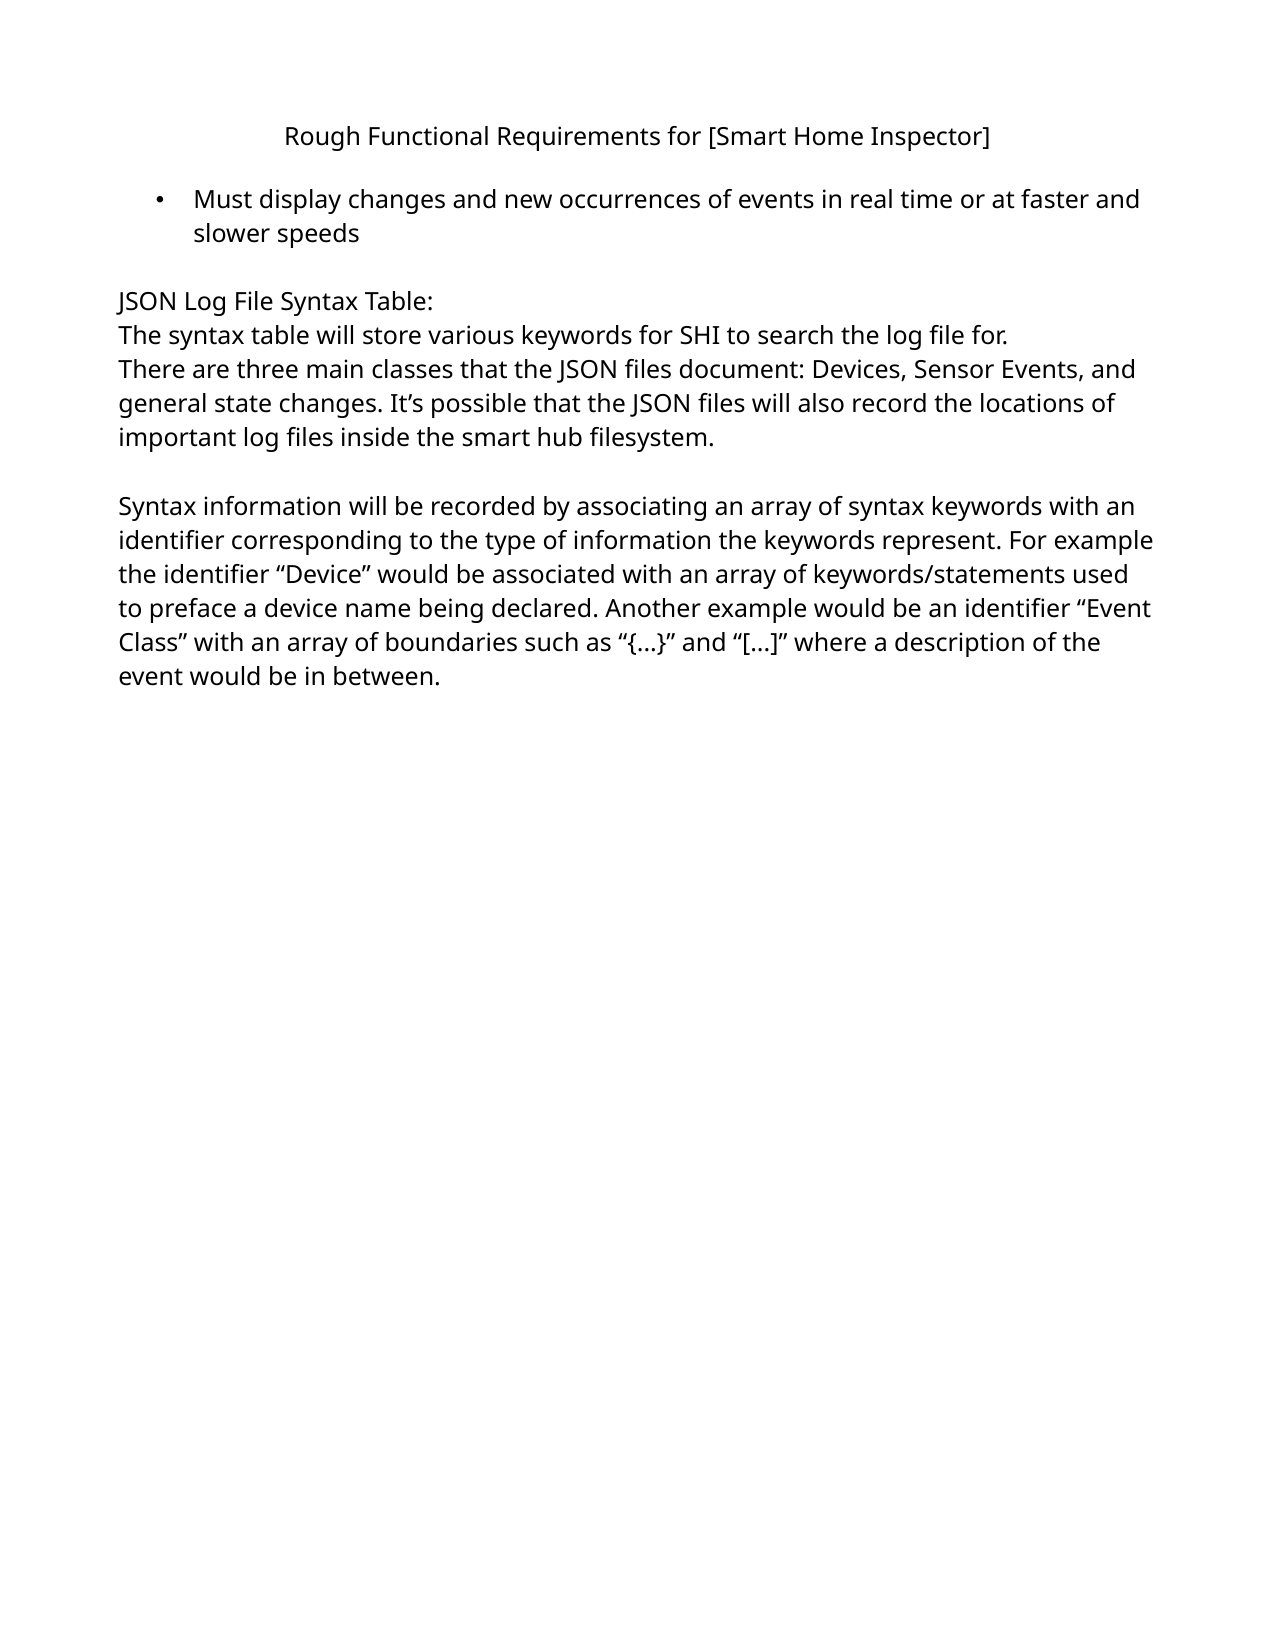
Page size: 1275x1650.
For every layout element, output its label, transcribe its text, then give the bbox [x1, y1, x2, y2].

text The syntax table will store various keywords for SHI to search the log file for. [118, 318, 1157, 352]
text There are three main classes that the JSON files document: Devices, Sensor Events, and general state changes. It’s possible that the JSON files will also record the locations of important log files inside the smart hub filesystem. [118, 352, 1157, 454]
list Must display changes and new occurrences of events in real time or at faster and slower speeds [156, 182, 1157, 250]
text JSON Log File Syntax Table: [118, 284, 1157, 318]
text Syntax information will be recorded by associating an array of syntax keywords with an identifier corresponding to the type of information the keywords represent. For example the identifier “Device” would be associated with an array of keywords/statements used to preface a device name being declared. Another example would be an identifier “Event Class” with an array of boundaries such as “{...}” and “[...]” where a description of the event would be in between. [118, 488, 1157, 693]
